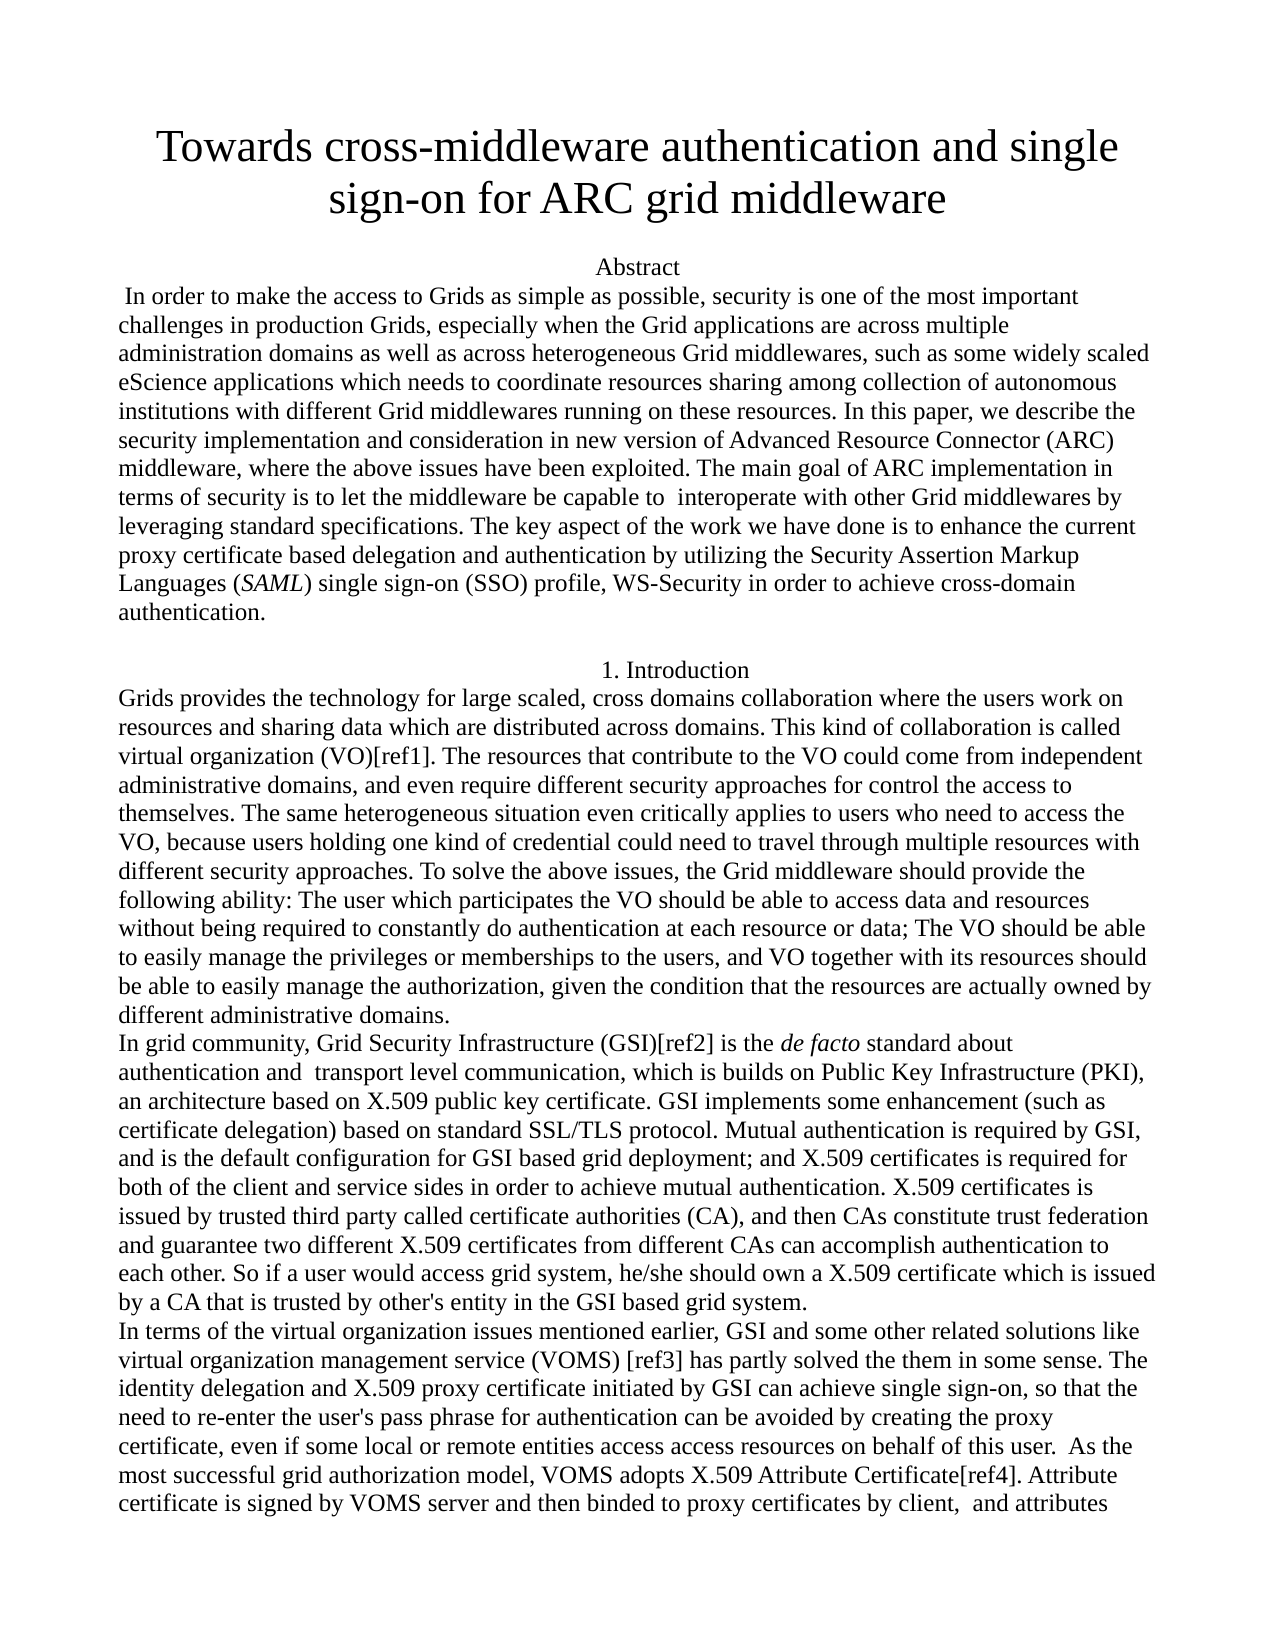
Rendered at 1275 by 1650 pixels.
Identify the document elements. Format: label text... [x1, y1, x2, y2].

text Towards cross-middleware authentication and single sign-on for ARC grid middleware [118, 118, 1157, 223]
text In terms of the virtual organization issues mentioned earlier, GSI and some other related solutions like virtual organization management service (VOMS) [ref3] has partly solved the them in some sense. The identity delegation and X.509 proxy certificate initiated by GSI can achieve single sign-on, so that the need to re-enter the user's pass phrase for authentication can be avoided by creating the proxy certificate, even if some local or remote entities access access resources on behalf of this user. As the most successful grid authorization model, VOMS adopts X.509 Attribute Certificate[ref4]. Attribute certificate is signed by VOMS server and then binded to proxy certificates by client, and attributes [118, 1316, 1157, 1517]
text In grid community, Grid Security Infrastructure (GSI)[ref2] is the de facto standard about authentication and transport level communication, which is builds on Public Key Infrastructure (PKI), an architecture based on X.509 public key certificate. GSI implements some enhancement (such as certificate delegation) based on standard SSL/TLS protocol. Mutual authentication is required by GSI, and is the default configuration for GSI based grid deployment; and X.509 certificates is required for both of the client and service sides in order to achieve mutual authentication. X.509 certificates is issued by trusted third party called certificate authorities (CA), and then CAs constitute trust federation and guarantee two different X.509 certificates from different CAs can accomplish authentication to each other. So if a user would access grid system, he/she should own a X.509 certificate which is issued by a CA that is trusted by other's entity in the GSI based grid system. [118, 1028, 1157, 1316]
text Grids provides the technology for large scaled, cross domains collaboration where the users work on resources and sharing data which are distributed across domains. This kind of collaboration is called virtual organization (VO)[ref1]. The resources that contribute to the VO could come from independent administrative domains, and even require different security approaches for control the access to themselves. The same heterogeneous situation even critically applies to users who need to access the VO, because users holding one kind of credential could need to travel through multiple resources with different security approaches. To solve the above issues, the Grid middleware should provide the following ability: The user which participates the VO should be able to access data and resources without being required to constantly do authentication at each resource or data; The VO should be able to easily manage the privileges or memberships to the users, and VO together with its resources should be able to easily manage the authorization, given the condition that the resources are actually owned by different administrative domains. [118, 683, 1157, 1028]
list 1. Introduction [156, 655, 1157, 683]
text In order to make the access to Grids as simple as possible, security is one of the most important challenges in production Grids, especially when the Grid applications are across multiple administration domains as well as across heterogeneous Grid middlewares, such as some widely scaled eScience applications which needs to coordinate resources sharing among collection of autonomous institutions with different Grid middlewares running on these resources. In this paper, we describe the security implementation and consideration in new version of Advanced Resource Connector (ARC) middleware, where the above issues have been exploited. The main goal of ARC implementation in terms of security is to let the middleware be capable to interoperate with other Grid middlewares by leveraging standard specifications. The key aspect of the work we have done is to enhance the current proxy certificate based delegation and authentication by utilizing the Security Assertion Markup Languages (SAML) single sign-on (SSO) profile, WS-Security in order to achieve cross-domain authentication. [118, 281, 1157, 626]
text Abstract [118, 252, 1157, 281]
